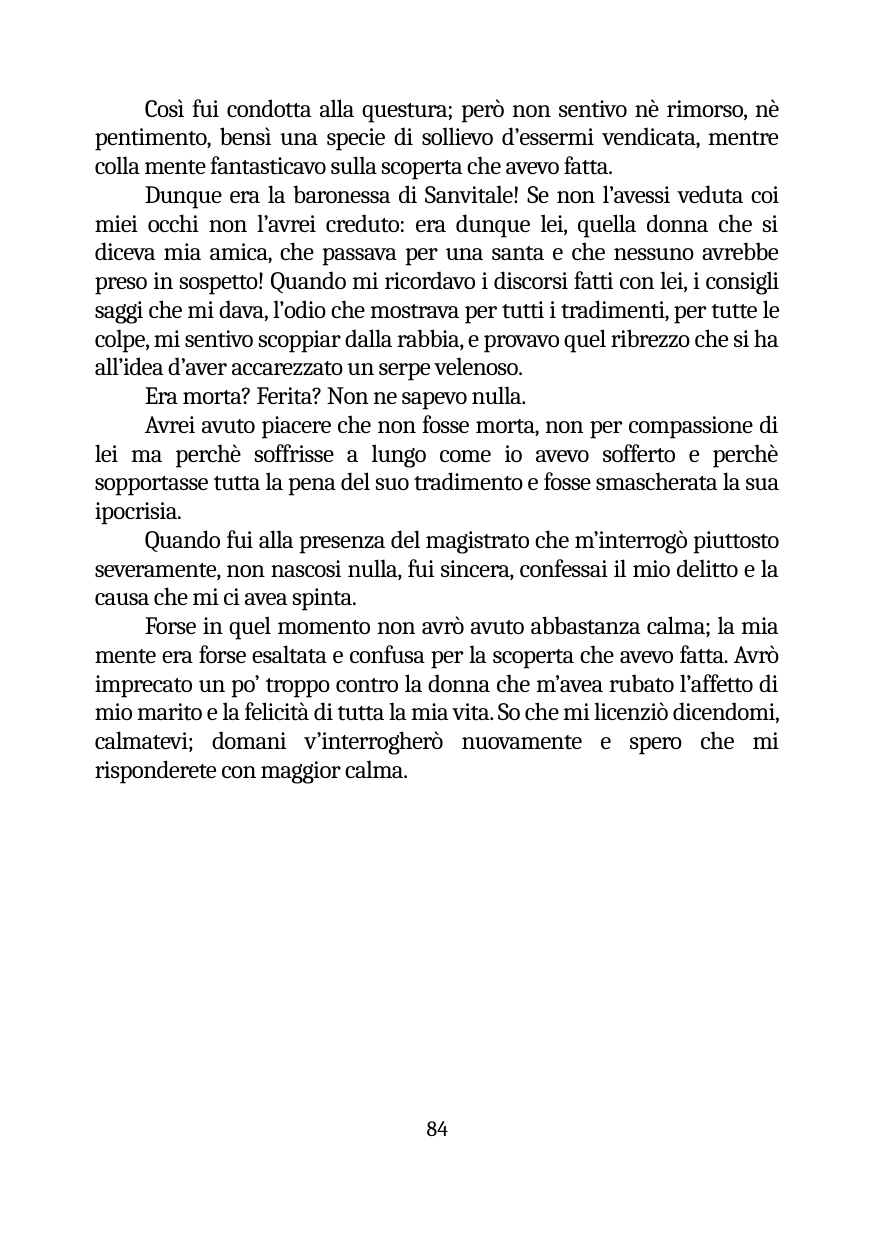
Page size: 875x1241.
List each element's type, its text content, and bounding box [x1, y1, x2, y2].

text Dunque era la baronessa di Sanvitale! Se non l’avessi veduta coi miei occhi non l’avrei creduto: era dunque lei, quella donna che si diceva mia amica, che passava per una santa e che nessuno avrebbe preso in sospetto! Quando mi ricordavo i discorsi fatti con lei, i consigli saggi che mi dava, l’odio che mostrava per tutti i tradimenti, per tutte le colpe, mi sentivo scoppiar dalla rabbia, e provavo quel ribrezzo che si ha all’idea d’aver accarezzato un serpe velenoso. [94, 181, 779, 382]
text Avrei avuto piacere che non fosse morta, non per compassione di lei ma perchè soffrisse a lungo come io avevo sofferto e perchè sopportasse tutta la pena del suo tradimento e fosse smascherata la sua ipocrisia. [94, 411, 779, 526]
text Forse in quel momento non avrò avuto abbastanza calma; la mia mente era forse esaltata e confusa per la scoperta che avevo fatta. Avrò imprecato un po’ troppo contro la donna che m’avea rubato l’affetto di mio marito e la felicità di tutta la mia vita. So che mi licenziò dicendomi, calmatevi; domani v’interrogherò nuovamente e spero che mi risponderete con maggior calma. [94, 612, 779, 784]
text Quando fui alla presenza del magistrato che m’interrogò piuttosto severamente, non nascosi nulla, fui sincera, confessai il mio delitto e la causa che mi ci avea spinta. [94, 526, 779, 612]
text Così fui condotta alla questura; però non sentivo nè rimorso, nè pentimento, bensì una specie di sollievo d’essermi vendicata, mentre colla mente fantasticavo sulla scoperta che avevo fatta. [94, 94, 779, 181]
text Era morta? Ferita? Non ne sapevo nulla. [94, 382, 779, 411]
